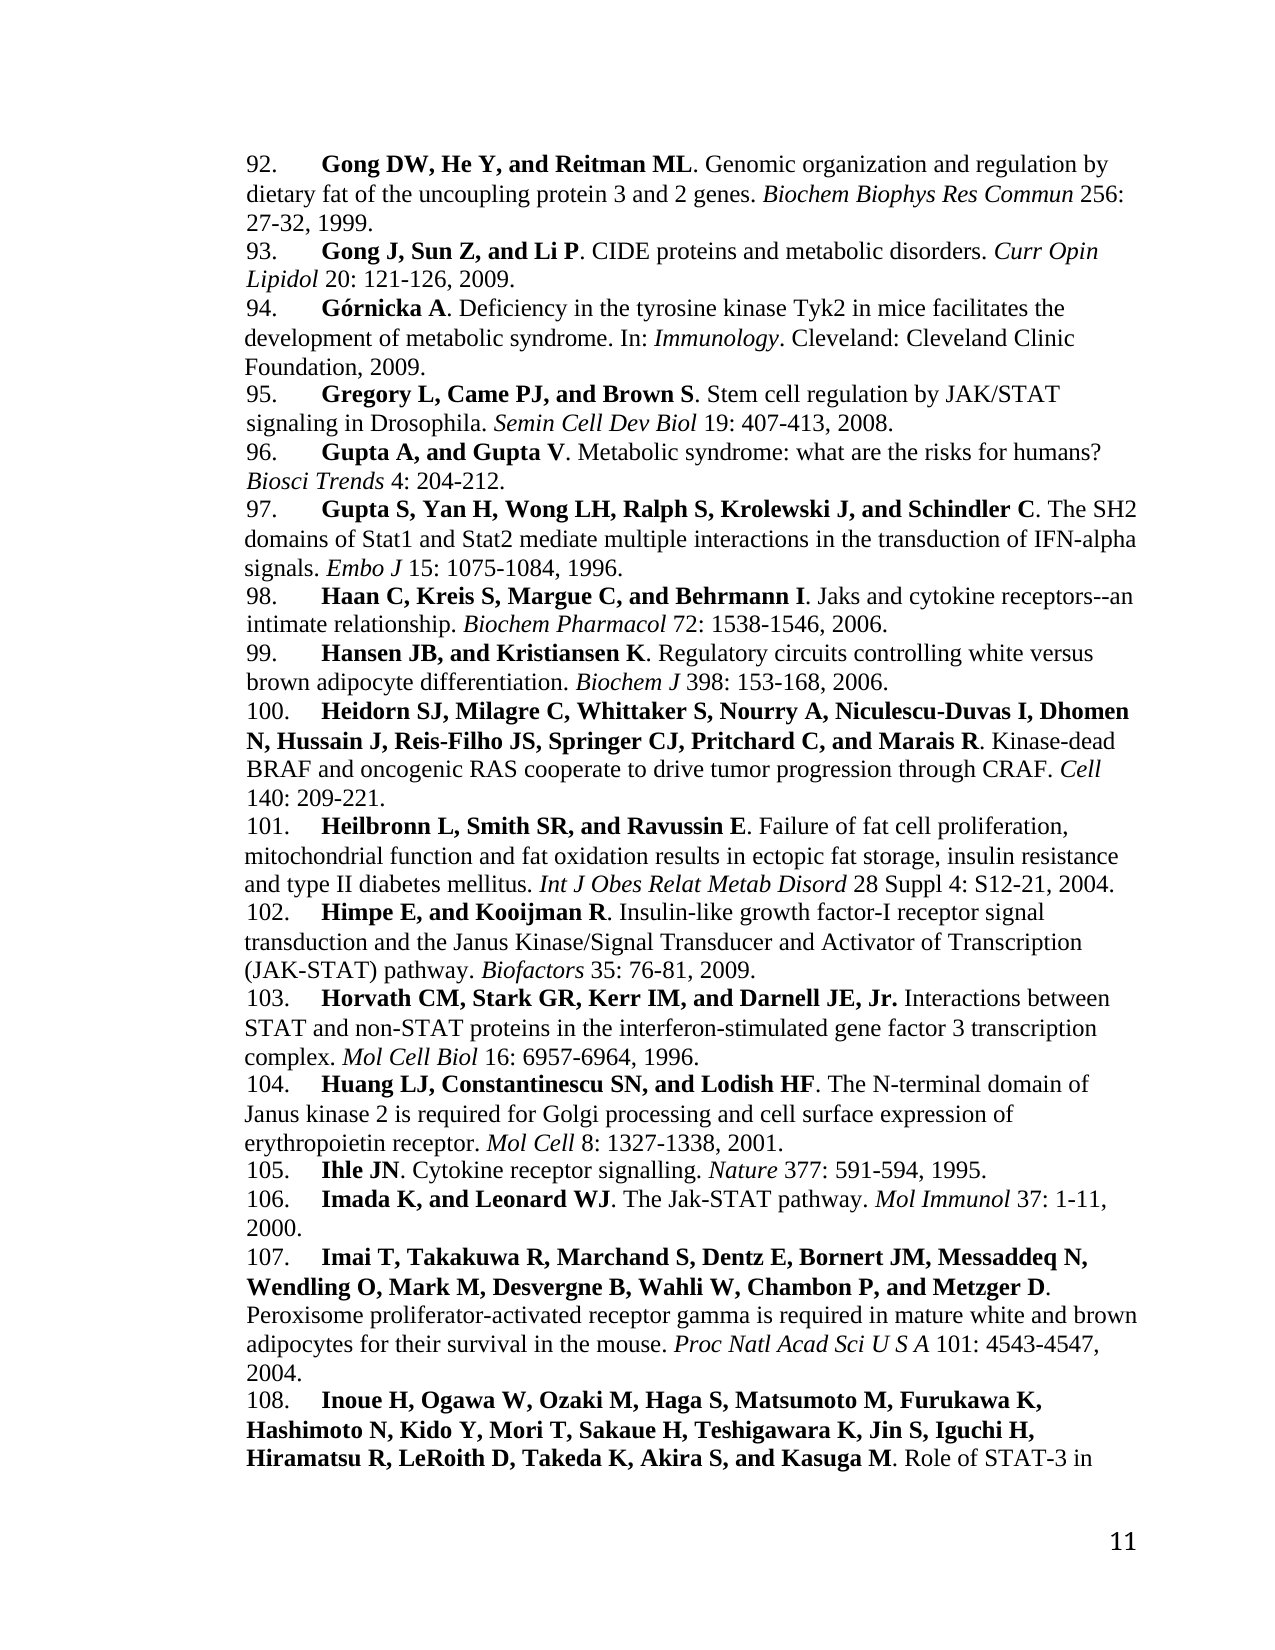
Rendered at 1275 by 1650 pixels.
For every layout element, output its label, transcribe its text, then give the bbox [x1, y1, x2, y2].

text Janus kinase 2 is required for Golgi processing and cell surface expression of erythropoietin receptor. Mol Cell 8: 1327-1338, 2001. [244, 1099, 1018, 1157]
text Ihle JN. Cytokine receptor signalling. Nature 377: 591-594, 1995. [321, 1157, 1110, 1184]
text 103. [246, 984, 292, 1012]
text Himpe E, and Kooijman R. Insulin-like growth factor-I receptor signal [321, 898, 1049, 926]
text dietary fat of the uncoupling protein 3 and 2 genes. Biochem Biophys Res Commun 256: 27-32, 1999. [246, 179, 1128, 237]
text 92. [246, 151, 279, 178]
text Haan C, Kreis S, Margue C, and Behrmann I. Jaks and cytokine receptors--an [321, 582, 1136, 610]
text development of metabolic syndrome. In: Immunology. Cleveland: Cleveland Clinic Foundation, 2009. [244, 323, 1080, 381]
text Inoue H, Ogawa W, Ozaki M, Haga S, Matsumoto M, Furukawa K, [321, 1387, 1045, 1414]
text Hansen JB, and Kristiansen K. Regulatory circuits controlling white versus [321, 639, 1099, 667]
text 107. [246, 1242, 304, 1271]
text Wendling O, Mark M, Desvergne B, Wahli W, Chambon P, and Metzger D. Peroxisome proliferator-activated receptor gamma is required in mature white and brown adipocytes for their survival in the mouse. Proc Natl Acad Sci U S A 101: 4543-4547, 2004. [246, 1272, 1139, 1387]
text 104. [246, 1071, 292, 1098]
text Imai T, Takakuwa R, Marchand S, Dentz E, Bornert JM, Messaddeq N, [321, 1243, 1092, 1271]
text mitochondrial function and fat oxidation results in ectopic fat storage, insulin resistance and type II diabetes mellitus. Int J Obes Relat Metab Disord 28 Suppl 4: S12-21, 2004. [244, 841, 1124, 898]
text Horvath CM, Stark GR, Kerr IM, and Darnell JE, Jr. Interactions between [321, 984, 1113, 1012]
text 97. [246, 496, 279, 523]
text Gregory L, Came PJ, and Brown S. Stem cell regulation by JAK/STAT [321, 381, 1063, 408]
text 105. [246, 1157, 304, 1184]
text Górnicka A. Deficiency in the tyrosine kinase Tyk2 in mice facilitates the [321, 294, 1070, 322]
text 2000. [246, 1213, 304, 1242]
text 100. [246, 697, 292, 725]
text intimate relationship. Biochem Pharmacol 72: 1538-1546, 2006. [246, 611, 893, 638]
text Gupta S, Yan H, Wong LH, Ralph S, Krolewski J, and Schindler C. The SH2 [321, 496, 1140, 523]
text signaling in Drosophila. Semin Cell Dev Biol 19: 407-413, 2008. [246, 409, 896, 437]
text Heilbronn L, Smith SR, and Ravussin E. Failure of fat cell proliferation, [321, 812, 1073, 840]
text 96. [246, 438, 279, 466]
text 108. [246, 1387, 292, 1414]
text brown adipocyte differentiation. Biochem J 398: 153-168, 2006. [246, 668, 891, 696]
text 102. [246, 898, 292, 926]
text 93. [246, 237, 279, 265]
text Lipidol 20: 121-126, 2009. [246, 266, 517, 293]
text Gupta A, and Gupta V. Metabolic syndrome: what are the risks for humans? [321, 438, 1105, 466]
text Gong J, Sun Z, and Li P. CIDE proteins and metabolic disorders. Curr Opin [321, 237, 1102, 265]
text 98. [246, 582, 279, 610]
text STAT and non-STAT proteins in the interferon-stimulated gene factor 3 transcription complex. Mol Cell Biol 16: 6957-6964, 1996. [244, 1013, 1102, 1071]
text Gong DW, He Y, and Reitman ML. Genomic organization and regulation by [321, 151, 1112, 178]
text domains of Stat1 and Stat2 mediate multiple interactions in the transduction of IFN-alpha signals. Embo J 15: 1075-1084, 1996. [244, 524, 1142, 582]
text Imada K, and Leonard WJ. The Jak-STAT pathway. Mol Immunol 37: 1-11, [321, 1184, 1110, 1213]
text N, Hussain J, Reis-Filho JS, Springer CJ, Pritchard C, and Marais R. Kinase-dead BRAF and oncogenic RAS cooperate to drive tumor progression through CRAF. Cell 140: 209-221. [246, 726, 1119, 812]
text 106. [246, 1184, 304, 1213]
text 99. [246, 639, 279, 667]
text transduction and the Janus Kinase/Signal Transducer and Activator of Transcription (JAK-STAT) pathway. Biofactors 35: 76-81, 2009. [244, 927, 1088, 984]
text Biosci Trends 4: 204-212. [246, 467, 508, 495]
text Heidorn SJ, Milagre C, Whittaker S, Nourry A, Niculescu-Duvas I, Dhomen [321, 697, 1135, 725]
text Huang LJ, Constantinescu SN, and Lodish HF. The N-terminal domain of [321, 1071, 1095, 1098]
text Hashimoto N, Kido Y, Mori T, Sakaue H, Teshigawara K, Jin S, Iguchi H, Hiramatsu R, LeRoith D, Takeda K, Akira S, and Kasuga M. Role of STAT-3 in [246, 1416, 1096, 1472]
text 119 [1109, 1528, 1149, 1557]
text 94. [246, 294, 279, 322]
text 95. [246, 381, 279, 408]
text 101. [246, 812, 292, 840]
